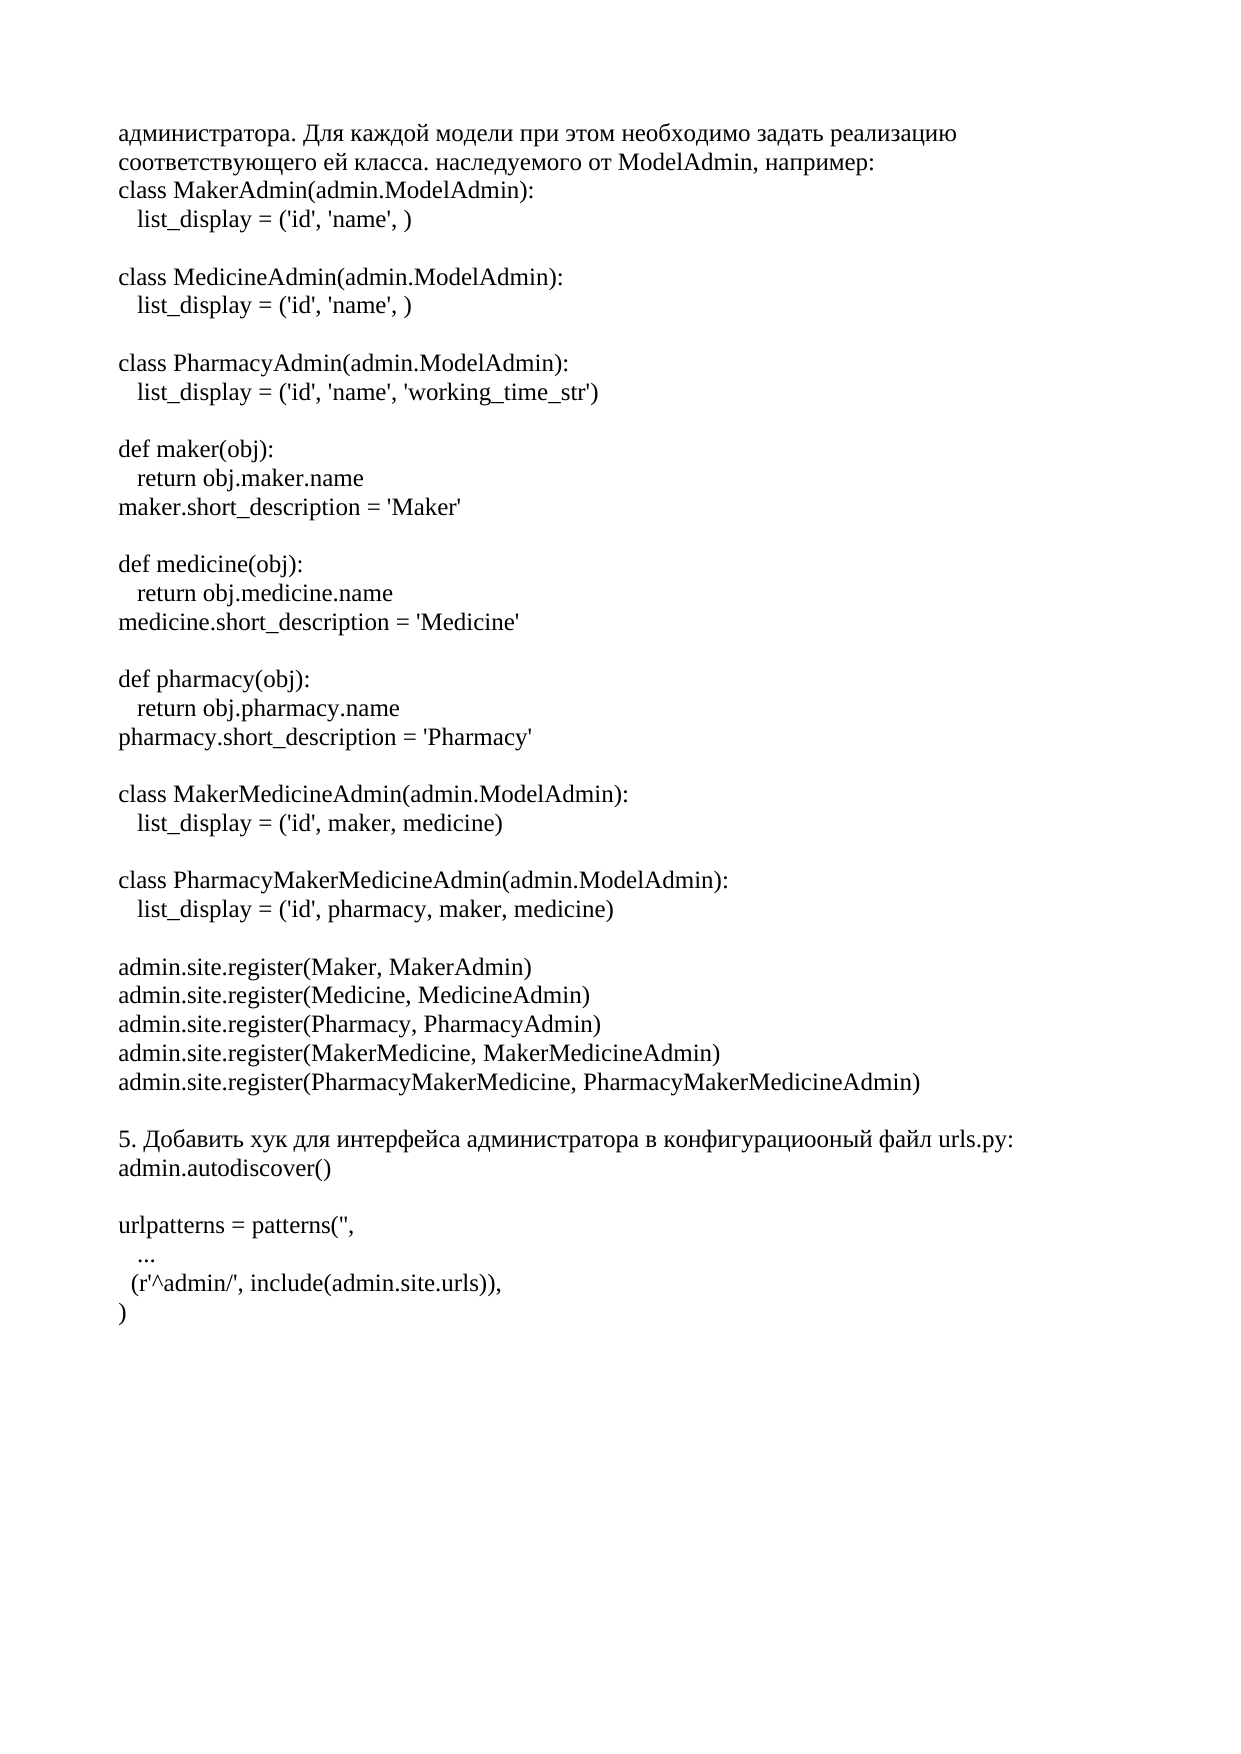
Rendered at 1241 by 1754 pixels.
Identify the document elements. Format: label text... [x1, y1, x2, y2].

text admin.site.register(Medicine, MedicineAdmin) [118, 981, 1122, 1009]
text def pharmacy(obj): [118, 664, 1122, 693]
text maker.short_description = 'Maker' [118, 492, 1122, 521]
text (r'^admin/', include(admin.site.urls)), [118, 1268, 1122, 1297]
text admin.autodiscover() [118, 1153, 1122, 1182]
text admin.site.register(PharmacyMakerMedicine, PharmacyMakerMedicineAdmin) [118, 1067, 1122, 1096]
text admin.site.register(MakerMedicine, MakerMedicineAdmin) [118, 1038, 1122, 1067]
text admin.site.register(Maker, MakerAdmin) [118, 952, 1122, 981]
text class MedicineAdmin(admin.ModelAdmin): [118, 262, 1122, 291]
text ... [118, 1239, 1122, 1268]
text class PharmacyAdmin(admin.ModelAdmin): [118, 348, 1122, 377]
text class PharmacyMakerMedicineAdmin(admin.ModelAdmin): [118, 866, 1122, 894]
text medicine.short_description = 'Medicine' [118, 607, 1122, 636]
text 5. Добавить хук для интерфейса администратора в конфигурациооный файл urls.py: [118, 1124, 1122, 1153]
text администратора. Для каждой модели при этом необходимо задать реализацию соответствующего ей класса. наследуемого от ModelAdmin, например: [118, 118, 1122, 176]
text class MakerAdmin(admin.ModelAdmin): [118, 176, 1122, 204]
text list_display = ('id', 'name', 'working_time_str') [118, 377, 1122, 406]
text list_display = ('id', 'name', ) [118, 204, 1122, 233]
text def maker(obj): [118, 434, 1122, 463]
text admin.site.register(Pharmacy, PharmacyAdmin) [118, 1009, 1122, 1038]
text class MakerMedicineAdmin(admin.ModelAdmin): [118, 779, 1122, 808]
text list_display = ('id', maker, medicine) [118, 808, 1122, 837]
text list_display = ('id', pharmacy, maker, medicine) [118, 894, 1122, 923]
text ) [118, 1297, 1122, 1326]
text list_display = ('id', 'name', ) [118, 291, 1122, 319]
text def medicine(obj): [118, 549, 1122, 578]
text return obj.maker.name [118, 463, 1122, 492]
text urlpatterns = patterns('', [118, 1211, 1122, 1239]
text return obj.pharmacy.name [118, 693, 1122, 722]
text pharmacy.short_description = 'Pharmacy' [118, 722, 1122, 751]
text return obj.medicine.name [118, 578, 1122, 607]
